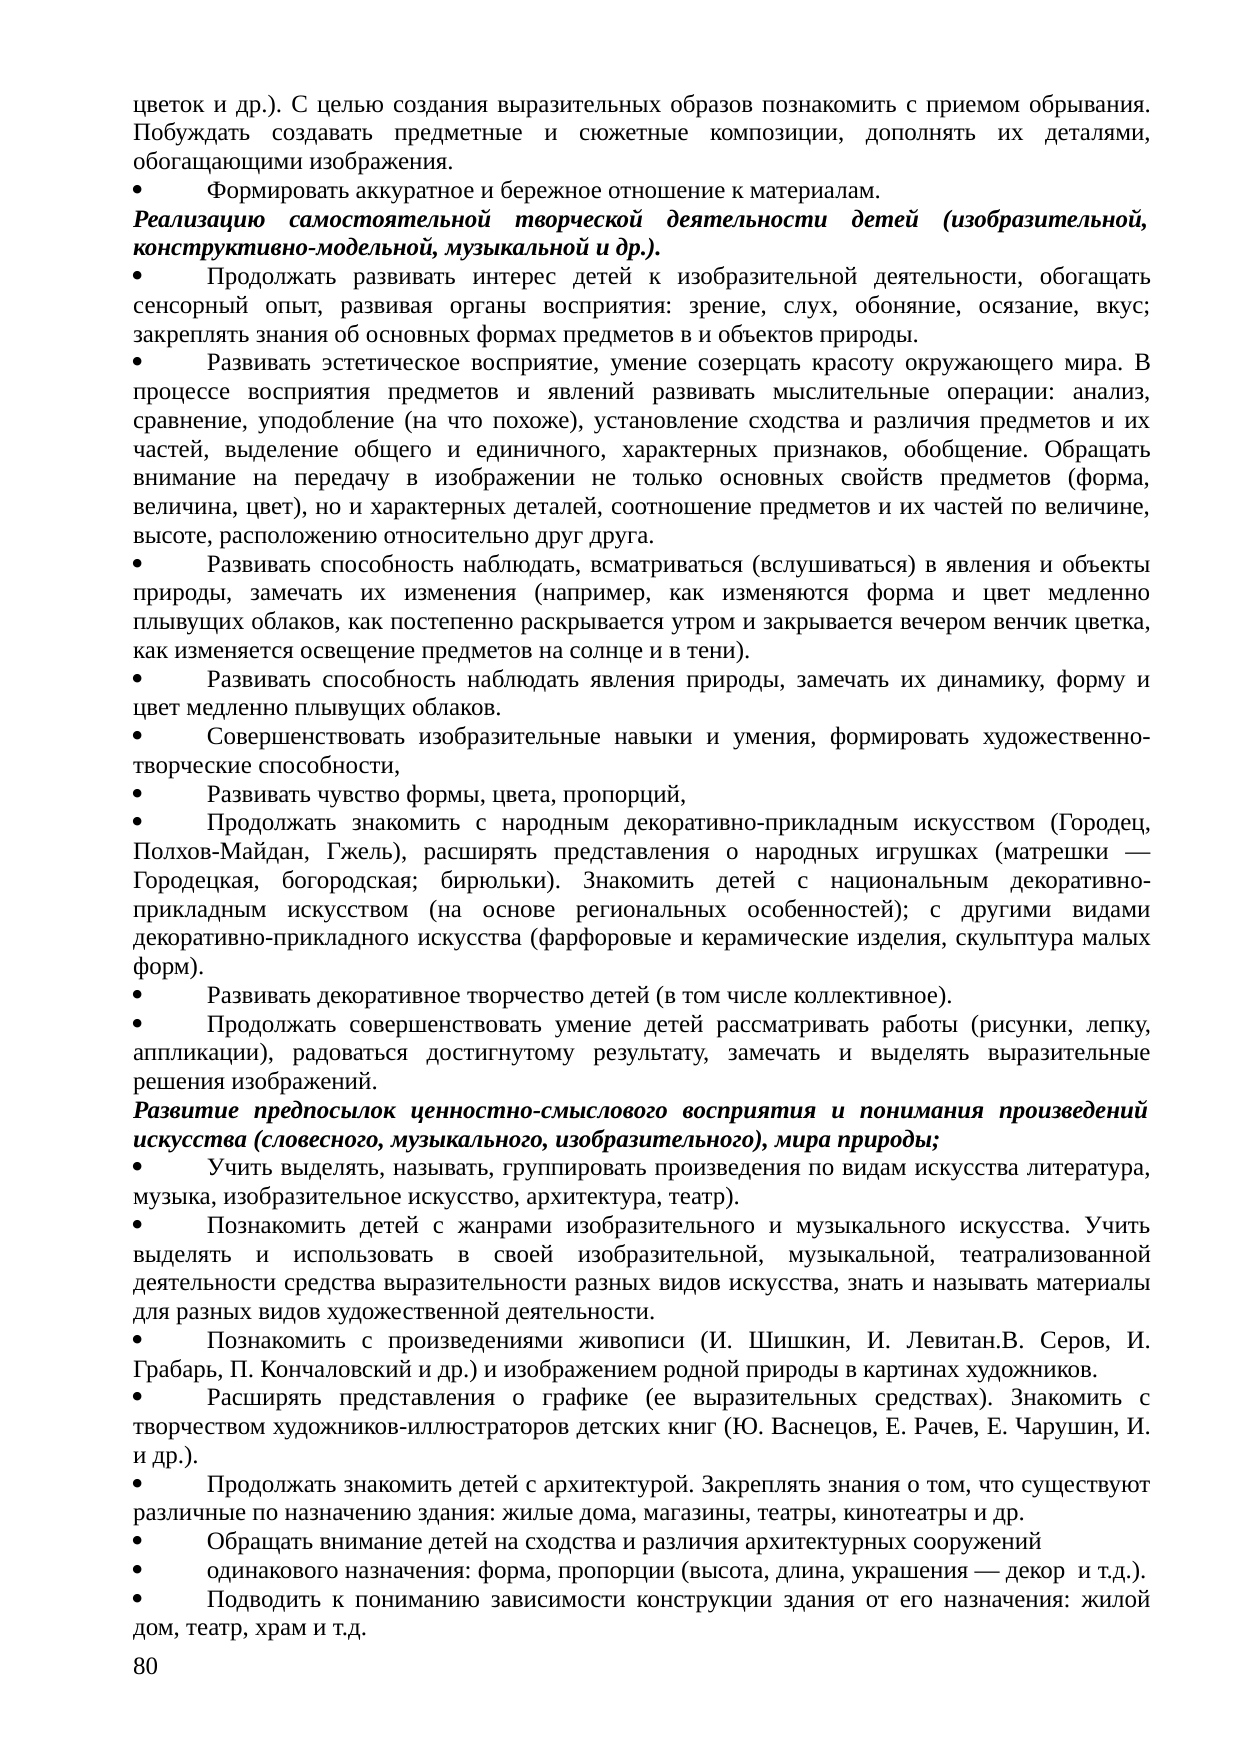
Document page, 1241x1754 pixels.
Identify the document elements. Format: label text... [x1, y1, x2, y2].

list Развивать чувство формы, цвета, пропорций, [133, 779, 1152, 807]
list Познакомить детей с жанрами изобразительного и музыкального искусства. Учить выделять и использовать в своей изобразительной, музыкальной, театрализованной деятельности средства выразительности разных видов искусства, знать и называть материалы для разных видов художественной деятельности. [133, 1210, 1152, 1325]
list Формировать аккуратное и бережное отношение к материалам. [133, 175, 1152, 204]
list Развивать эстетическое восприятие, умение созерцать красоту окружающего мира. В процессе восприятия предметов и явлений развивать мыслительные операции: анализ, сравнение, уподобление (на что похоже), установление сходства и различия предметов и их частей, выделение общего и единичного, характерных признаков, обобщение. Обращать внимание на передачу в изображении не только основных свойств предметов (форма, величина, цвет), но и характерных деталей, соотношение предметов и их частей по величине, высоте, расположению относительно друг друга. [133, 347, 1152, 549]
text Реализацию самостоятельной творческой деятельности детей (изобразительной, конструктивно-модельной, музыкальной и др.). [133, 204, 1152, 261]
list Продолжать развивать интерес детей к изобразительной деятельности, обогащать сенсорный опыт, развивая органы восприятия: зрение, слух, обоняние, осязание, вкус; закреплять знания об основных формах предметов в и объектов природы. [133, 261, 1152, 347]
list Продолжать знакомить детей с архитектурой. Закреплять знания о том, что существуют различные по назначению здания: жилые дома, магазины, театры, кинотеатры и др. [133, 1469, 1152, 1526]
list Подводить к пониманию зависимости конструкции здания от его назначения: жилой дом, театр, храм и т.д. [133, 1584, 1152, 1641]
list Совершенствовать изобразительные навыки и умения, формировать художественно- творческие способности, [133, 721, 1152, 779]
list цветок и др.). С целью создания выразительных образов познакомить с приемом обрывания. Побуждать создавать предметные и сюжетные композиции, дополнять их деталями, обогащающими изображения. [133, 89, 1152, 175]
text Развитие предпосылок ценностно-смыслового восприятия и понимания произведений искусства (словесного, музыкального, изобразительного), мира природы; [133, 1095, 1152, 1152]
list Развивать декоративное творчество детей (в том числе коллективное). [133, 980, 1152, 1009]
list Развивать способность наблюдать, всматриваться (вслушиваться) в явления и объекты природы, замечать их изменения (например, как изменяются форма и цвет медленно плывущих облаков, как постепенно раскрывается утром и закрывается вечером венчик цветка, как изменяется освещение предметов на солнце и в тени). [133, 549, 1152, 664]
list Развивать способность наблюдать явления природы, замечать их динамику, форму и цвет медленно плывущих облаков. [133, 664, 1152, 721]
list Учить выделять, называть, группировать произведения по видам искусства литература, музыка, изобразительное искусство, архитектура, театр). [133, 1152, 1152, 1210]
list Расширять представления о графике (ее выразительных средствах). Знакомить с творчеством художников-иллюстраторов детских книг (Ю. Васнецов, Е. Рачев, Е. Чарушин, И. и др.). [133, 1382, 1152, 1469]
list Обращать внимание детей на сходства и различия архитектурных сооружений [133, 1526, 1152, 1555]
list Продолжать знакомить с народным декоративно-прикладным искусством (Городец, Полхов-Майдан, Гжель), расширять представления о народных игрушках (матрешки — Городецкая, богородская; бирюльки). Знакомить детей с национальным декоративно-прикладным искусством (на основе региональных особенностей); с другими видами декоративно-прикладного искусства (фарфоровые и керамические изделия, скульптура малых форм). [133, 807, 1152, 980]
list Продолжать совершенствовать умение детей рассматривать работы (рисунки, лепку, аппликации), радоваться достигнутому результату, замечать и выделять выразительные решения изображений. [133, 1009, 1152, 1095]
list Познакомить с произведениями живописи (И. Шишкин, И. Левитан.В. Серов, И. Грабарь, П. Кончаловский и др.) и изображением родной природы в картинах художников. [133, 1325, 1152, 1382]
list одинакового назначения: форма, пропорции (высота, длина, украшения — декор и т.д.). [133, 1555, 1152, 1584]
